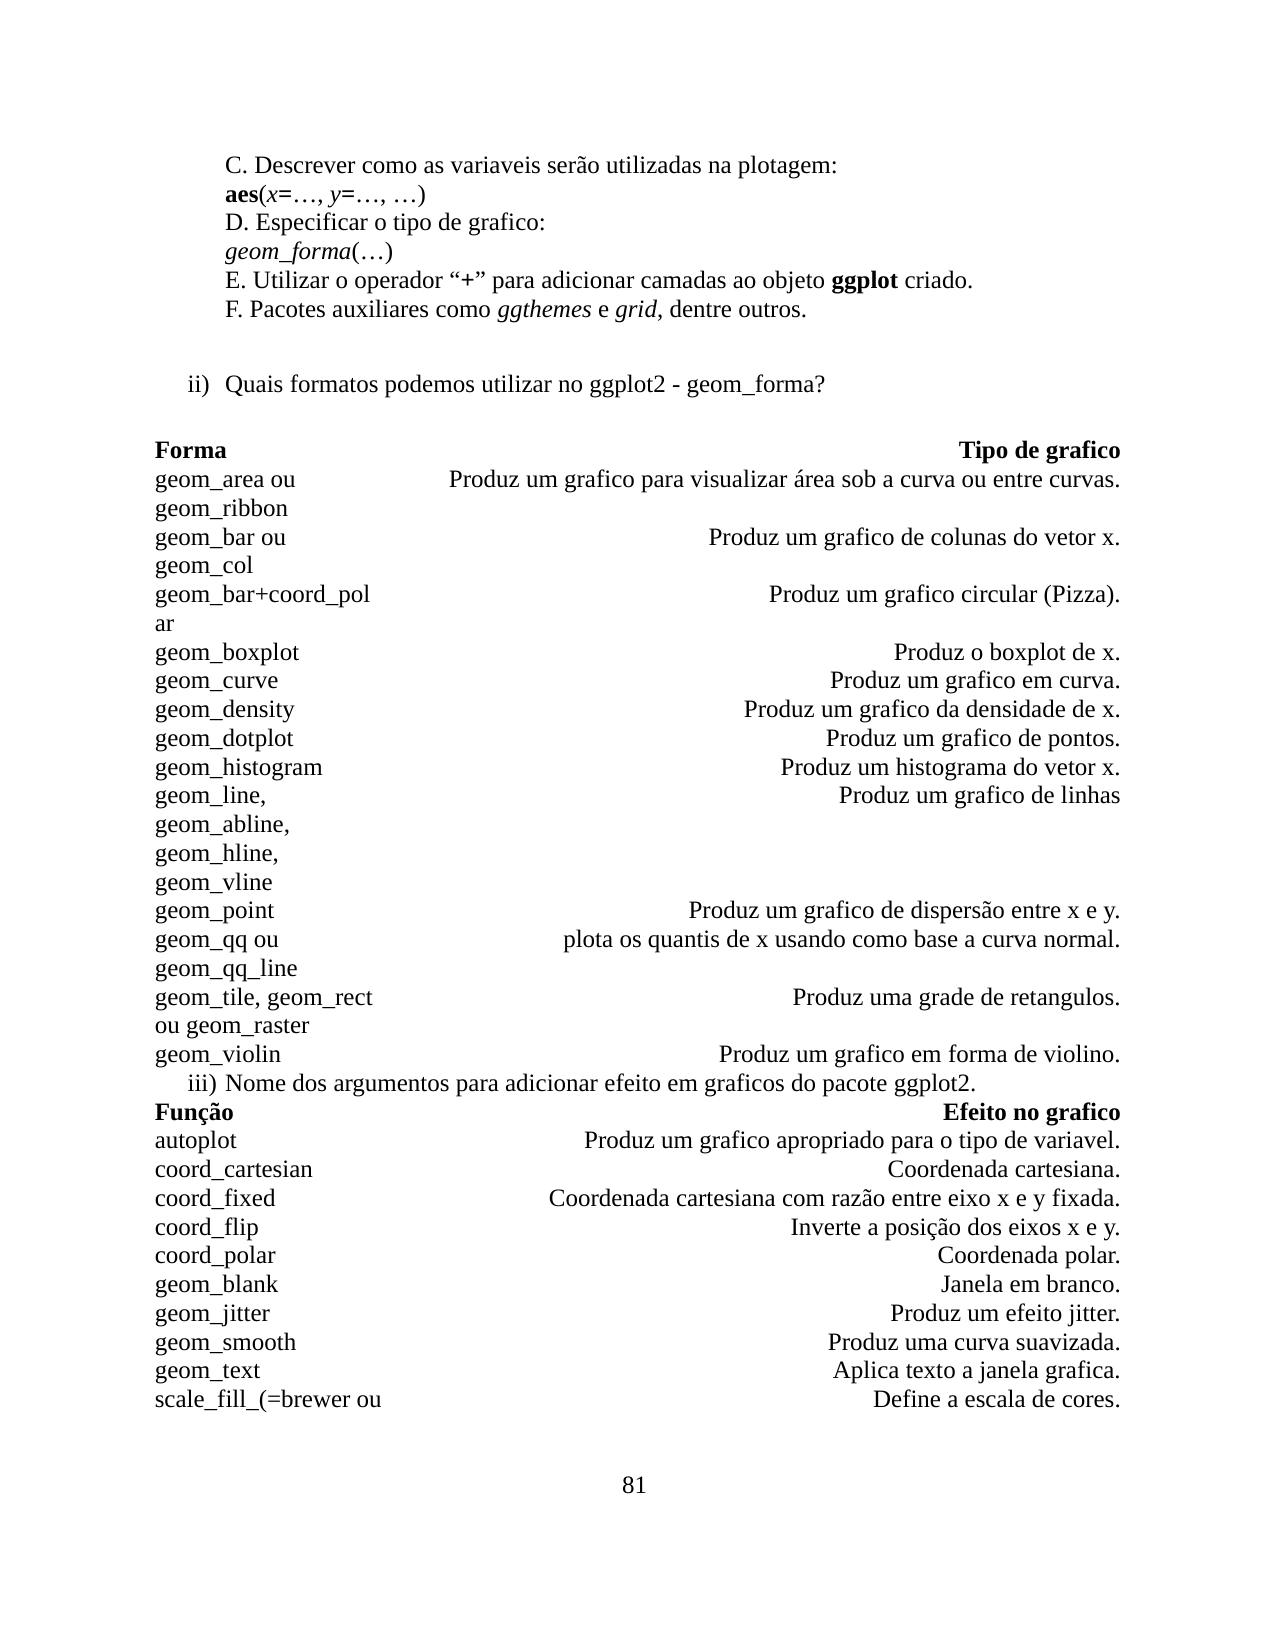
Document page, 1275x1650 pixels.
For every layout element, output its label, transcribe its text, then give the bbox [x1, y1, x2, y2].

table_cell plota os quantis de x usando como base a curva normal. [382, 924, 1125, 982]
table_cell Produz um grafico em forma de violino. [382, 1039, 1125, 1068]
table_cell Produz uma grade de retangulos. [382, 982, 1125, 1039]
table_cell geom_histogram [150, 752, 382, 781]
table_cell geom_jitter [150, 1298, 394, 1327]
table_header Efeito no grafico [394, 1097, 1125, 1126]
table_cell autoplot [150, 1126, 394, 1154]
table_cell geom_bar+coord_polar [150, 579, 382, 637]
table_cell geom_point [150, 896, 382, 924]
table_header Função [150, 1097, 394, 1126]
table_cell Produz um histograma do vetor x. [382, 752, 1125, 781]
table_cell Define a escala de cores. [394, 1384, 1125, 1413]
table_cell Produz um grafico de dispersão entre x e y. [382, 896, 1125, 924]
table_cell geom_bar ou geom_col [150, 522, 382, 579]
table_cell geom_smooth [150, 1327, 394, 1356]
table_cell Produz um grafico em curva. [382, 666, 1125, 694]
table_cell Coordenada polar. [394, 1241, 1125, 1269]
table_cell Coordenada cartesiana com razão entre eixo x e y fixada. [394, 1183, 1125, 1212]
table_cell Produz um grafico circular (Pizza). [382, 579, 1125, 637]
table_cell coord_fixed [150, 1183, 394, 1212]
table_cell geom_curve [150, 666, 382, 694]
table_cell Janela em branco. [394, 1269, 1125, 1298]
table_header Forma [150, 436, 382, 464]
table_cell geom_line, geom_abline, geom_hline, geom_vline [150, 781, 382, 896]
table_cell geom_blank [150, 1269, 394, 1298]
table_cell geom_boxplot [150, 637, 382, 666]
table_cell geom_qq ou geom_qq_line [150, 924, 382, 982]
table_cell coord_cartesian [150, 1154, 394, 1183]
table_cell geom_area ou geom_ribbon [150, 464, 382, 522]
table_cell Inverte a posição dos eixos x e y. [394, 1212, 1125, 1241]
table_cell scale_fill_(=brewer ou [150, 1384, 394, 1413]
list Nome dos argumentos para adicionar efeito em graficos do pacote ggplot2. [187, 1068, 1125, 1097]
table_cell geom_dotplot [150, 723, 382, 752]
table_cell Produz um grafico de linhas [382, 781, 1125, 896]
table_header Tipo de grafico [382, 436, 1125, 464]
table_cell geom_text [150, 1356, 394, 1384]
table_cell Produz o boxplot de x. [382, 637, 1125, 666]
table_cell geom_violin [150, 1039, 382, 1068]
table_cell geom_density [150, 694, 382, 723]
table_cell Produz um efeito jitter. [394, 1298, 1125, 1327]
table_cell Produz um grafico de colunas do vetor x. [382, 522, 1125, 579]
table_cell coord_polar [150, 1241, 394, 1269]
table_cell geom_tile, geom_rect ou geom_raster [150, 982, 382, 1039]
table_cell coord_flip [150, 1212, 394, 1241]
list Quais formatos podemos utilizar no ggplot2 - geom_forma? [187, 369, 1125, 427]
table_cell Coordenada cartesiana. [394, 1154, 1125, 1183]
list C. Descrever como as variaveis serão utilizadas na plotagem: aes(x=…, y=…, …) D. Especificar o tipo de grafico: geom_forma(…) E. Utilizar o operador “+” para adicionar camadas ao objeto ggplot criado. F. Pacotes auxiliares como ggthemes e grid, dentre outros. [187, 150, 1125, 351]
table_cell Produz um grafico da densidade de x. [382, 694, 1125, 723]
table_cell Produz um grafico apropriado para o tipo de variavel. [394, 1126, 1125, 1154]
table_cell Produz um grafico de pontos. [382, 723, 1125, 752]
table_cell Produz um grafico para visualizar área sob a curva ou entre curvas. [382, 464, 1125, 522]
table_cell Aplica texto a janela grafica. [394, 1356, 1125, 1384]
table_cell Produz uma curva suavizada. [394, 1327, 1125, 1356]
